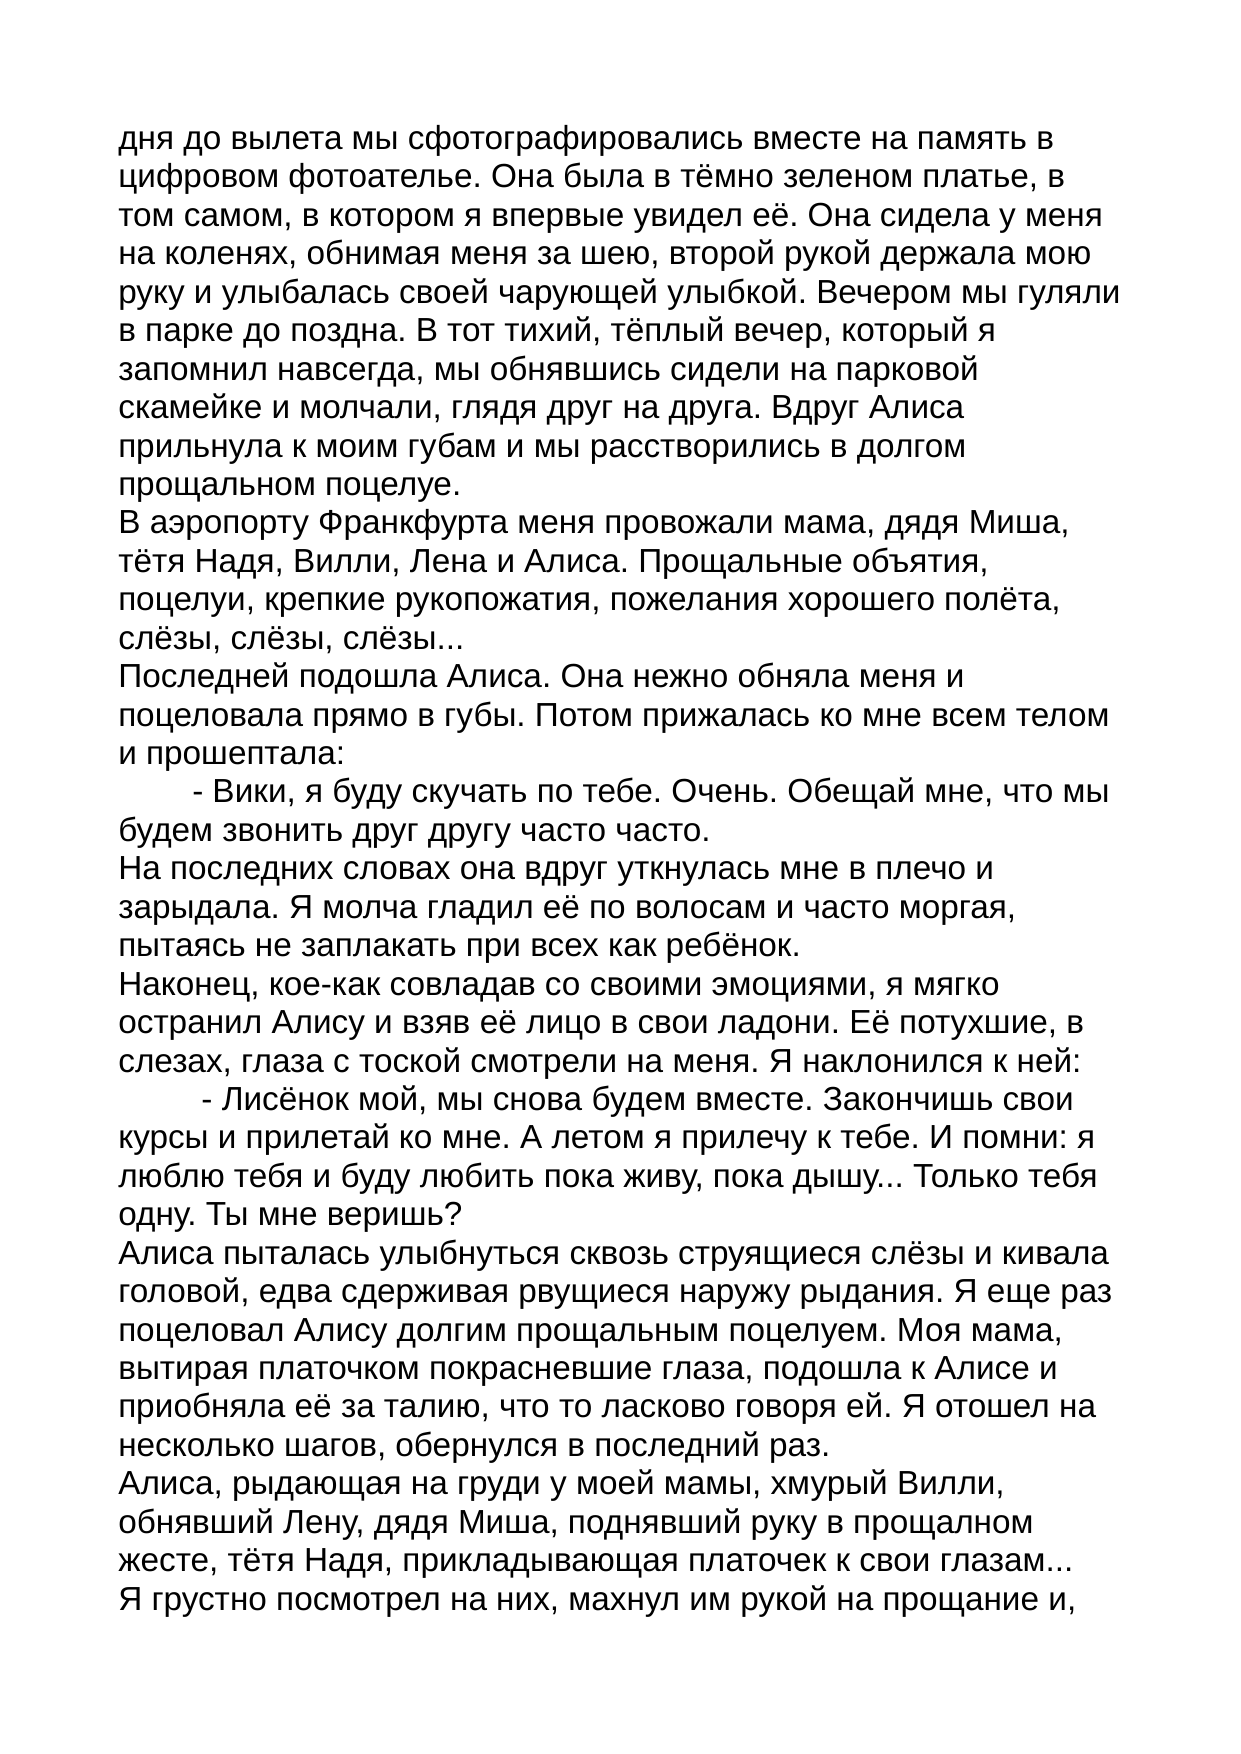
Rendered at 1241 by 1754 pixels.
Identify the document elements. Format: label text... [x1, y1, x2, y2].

text Наконец, кое-как совладав со своими эмоциями, я мягко остранил Алису и взяв её лицо в свои ладони. Её потухшие, в слезах, глаза с тоской смотрели на меня. Я наклонился к ней: [118, 964, 1122, 1079]
text В аэропорту Франкфурта меня провожали мама, дядя Миша, тётя Надя, Вилли, Лена и Алиса. Прощальные объятия, поцелуи, крепкие рукопожатия, пожелания хорошего полёта, слёзы, слёзы, слёзы... [118, 502, 1122, 656]
text Алиса, рыдающая на груди у моей мамы, хмурый Вилли, обнявший Лену, дядя Миша, поднявший руку в прощалном жесте, тётя Надя, прикладывающая платочек к свои глазам... [118, 1463, 1122, 1579]
text - Лисёнок мой, мы снова будем вместе. Закончишь свои курсы и прилетай ко мне. А летом я прилечу к тебе. И помни: я люблю тебя и буду любить пока живу, пока дышу... Только тебя одну. Ты мне веришь? [118, 1079, 1122, 1233]
text дня до вылета мы сфотографировались вместе на память в цифровом фотоателье. Она была в тёмно зеленом платье, в том самом, в котором я впервые увидел её. Она сидела у меня на коленях, обнимая меня за шею, второй рукой держала мою руку и улыбалась своей чарующей улыбкой. Вечером мы гуляли в парке до поздна. В тот тихий, тёплый вечер, который я запомнил навсегда, мы обнявшись сидели на парковой скамейке и молчали, глядя друг на друга. Вдруг Алиса прильнула к моим губам и мы расстворились в долгом прощальном поцелуе. [118, 118, 1122, 502]
text На последних словах она вдруг уткнулась мне в плечо и зарыдала. Я молча гладил её по волосам и часто моргая, пытаясь не заплакать при всех как ребёнок. [118, 848, 1122, 964]
text Алиса пыталась улыбнуться сквозь струящиеся слёзы и кивала головой, едва сдерживая рвущиеся наружу рыдания. Я еще раз поцеловал Алису долгим прощальным поцелуем. Моя мама, вытирая платочком покрасневшие глаза, подошла к Алисе и приобняла её за талию, что то ласково говоря ей. Я отошел на несколько шагов, обернулся в последний раз. [118, 1233, 1122, 1463]
text Я грустно посмотрел на них, махнул им рукой на прощание и, [118, 1579, 1122, 1617]
text - Вики, я буду скучать по тебе. Очень. Обещай мне, что мы будем звонить друг другу часто часто. [118, 772, 1122, 848]
text Последней подошла Алиса. Она нежно обняла меня и поцеловала прямо в губы. Потом прижалась ко мне всем телом и прошептала: [118, 656, 1122, 772]
